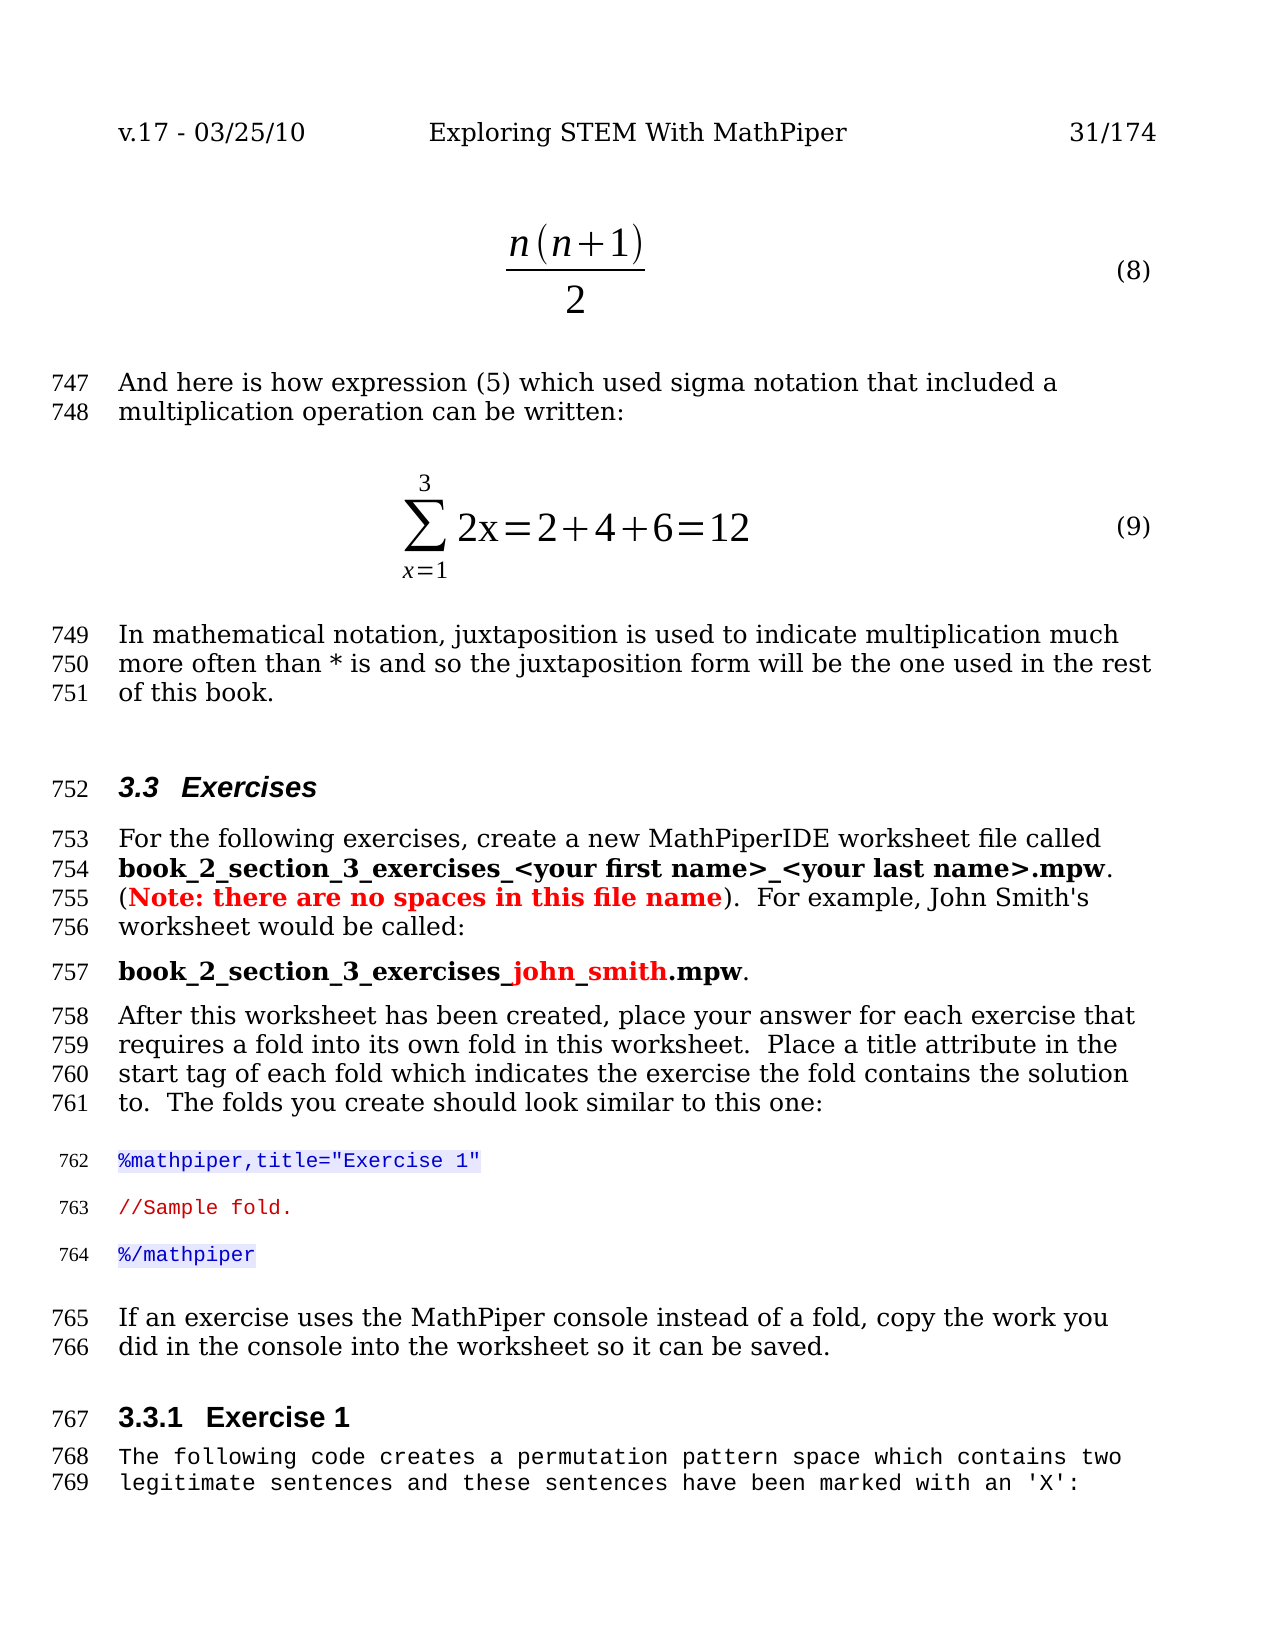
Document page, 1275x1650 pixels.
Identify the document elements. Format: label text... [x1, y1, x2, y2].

subtitle Exercise 1 [118, 1400, 1157, 1434]
table_header (8) [1041, 212, 1157, 330]
text For the following exercises, create a new MathPiperIDE worksheet file called book_2_section_3_exercises_<your first name>_<your last name>.mpw. (Note: there are no spaces in this file name). For example, John Smith's worksheet would be called: [118, 824, 1157, 942]
table_header (9) [1041, 462, 1157, 591]
text %/mathpiper [118, 1244, 1157, 1268]
text //Sample fold. [118, 1197, 1157, 1221]
table_header [118, 212, 1041, 330]
text After this worksheet has been created, place your answer for each exercise that requires a fold into its own fold in this worksheet. Place a title attribute in the start tag of each fold which indicates the exercise the fold contains the solution to. The folds you create should look similar to this one: [118, 1001, 1157, 1118]
text book_2_section_3_exercises_john_smith.mpw. [118, 957, 1157, 986]
subtitle Exercises [118, 770, 1157, 803]
text In mathematical notation, juxtaposition is used to indicate multiplication much more often than * is and so the juxtaposition form will be the one used in the rest of this book. [118, 620, 1157, 707]
text %mathpiper,title="Exercise 1" [118, 1149, 1157, 1173]
text The following code creates a permutation pattern space which contains two legitimate sentences and these sentences have been marked with an 'X': [118, 1446, 1157, 1497]
text If an exercise uses the MathPiper console instead of a fold, copy the work you did in the console into the worksheet so it can be saved. [118, 1303, 1157, 1361]
table_header [118, 462, 1041, 591]
text And here is how expression (5) which used sigma notation that included a multiplication operation can be written: [118, 368, 1157, 427]
